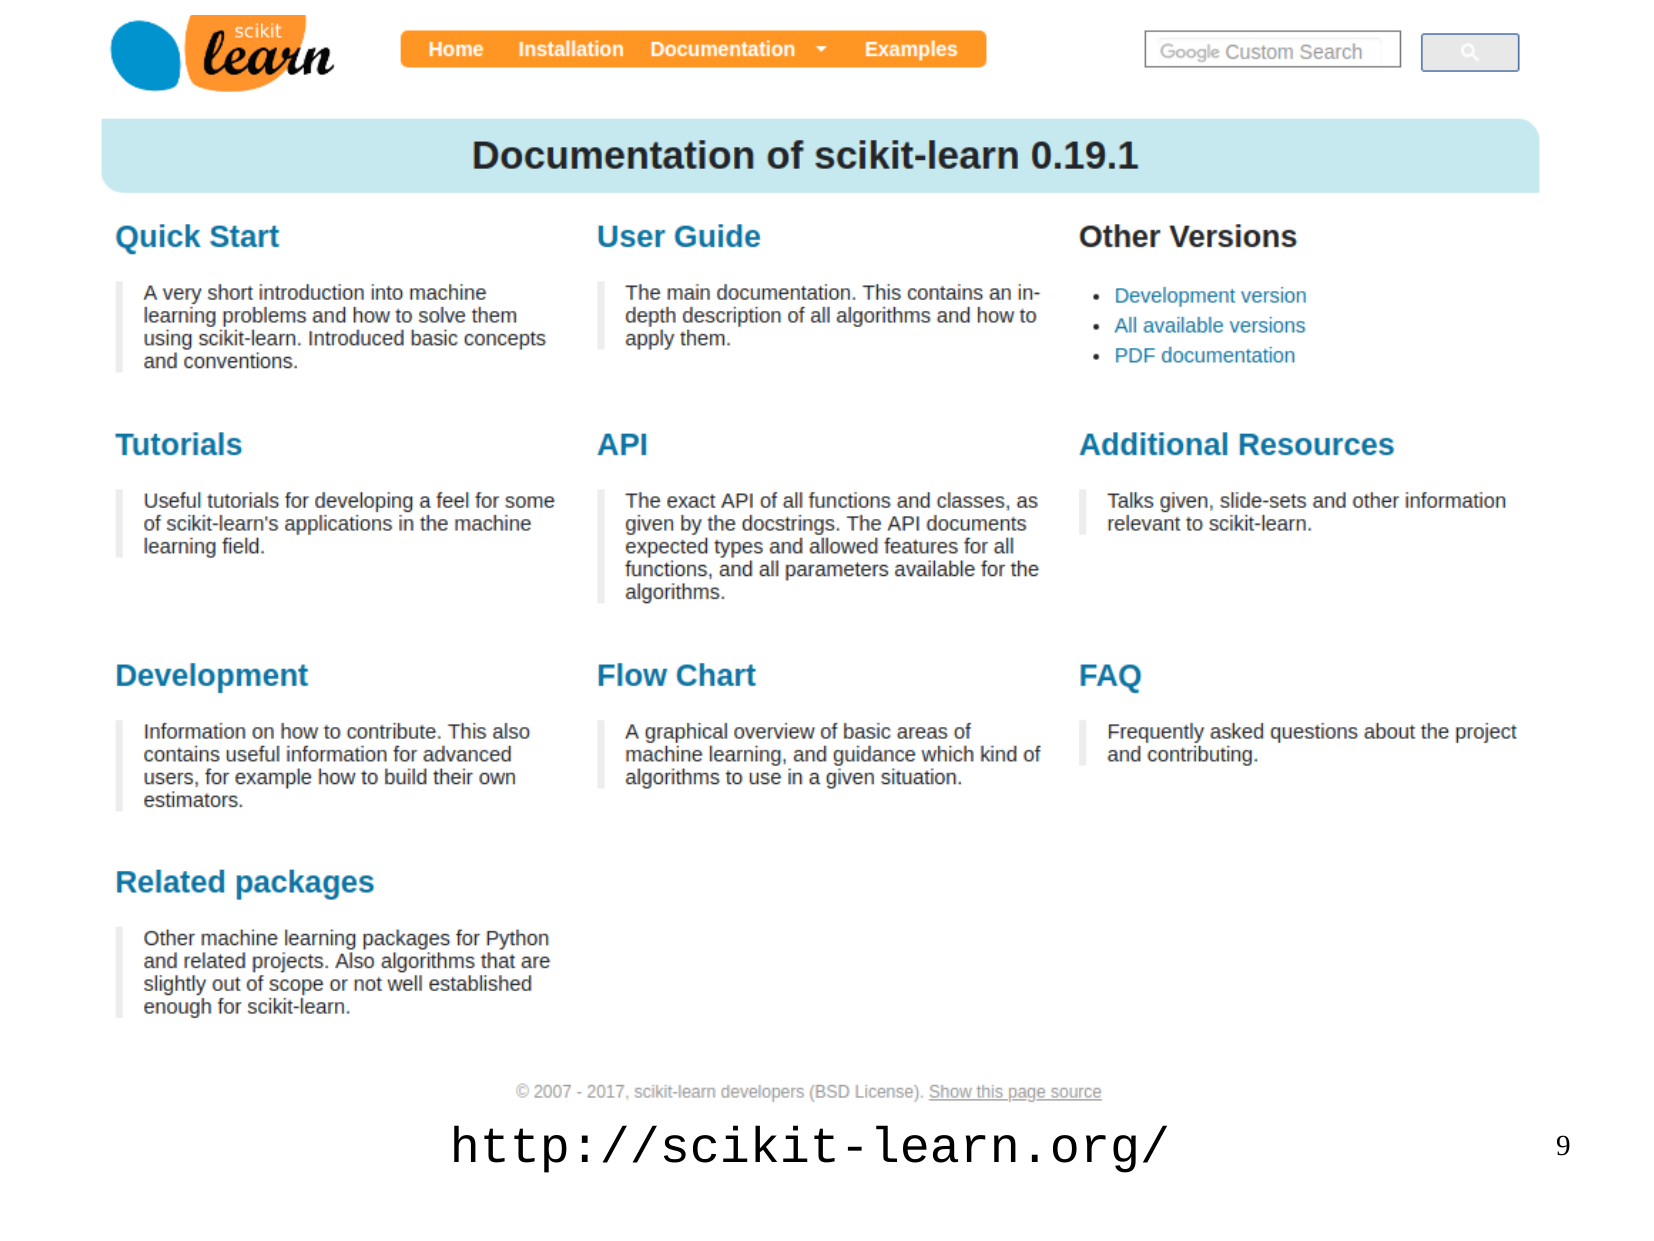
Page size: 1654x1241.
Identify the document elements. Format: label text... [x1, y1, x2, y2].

picture [86, 15, 1561, 1126]
text_box http://scikit-learn.org/ [435, 1126, 1185, 1186]
